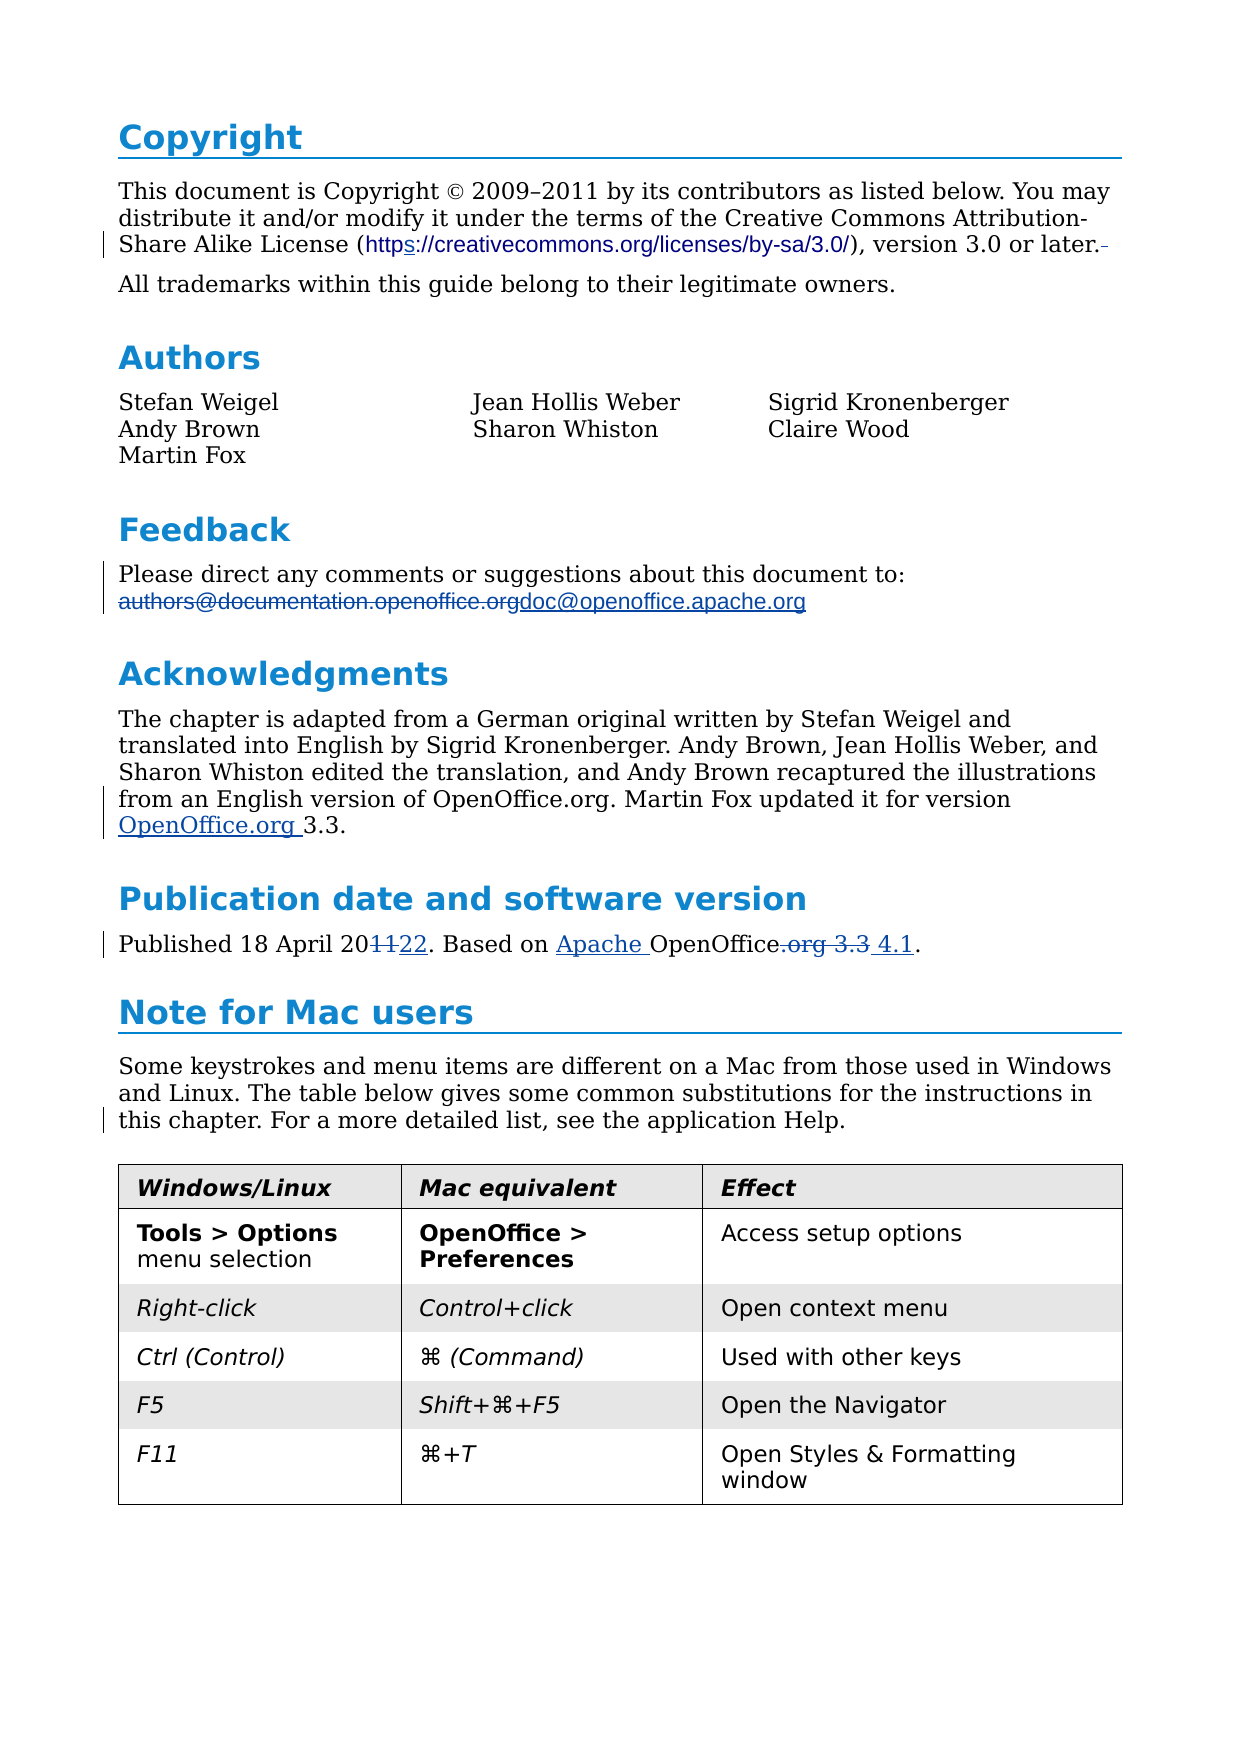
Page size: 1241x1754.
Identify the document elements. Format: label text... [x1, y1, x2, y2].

table_cell Open the Navigator [703, 1381, 1122, 1429]
table_cell Control+click [402, 1284, 702, 1332]
text Acknowledgments [118, 656, 1122, 693]
text Authors [118, 339, 1122, 377]
text Publication date and software version [118, 881, 1122, 918]
text This document is Copyright © 2009–2011 by its contributors as listed below. You may distribute it and/or modify it under the terms of the Creative Commons Attribution-Share Alike License (https://creativecommons.org/licenses/by-sa/3.0/), version 3.0 or later. [118, 178, 1122, 258]
subtitle Note for Mac users [118, 994, 1122, 1032]
table_header Windows/Linux [119, 1165, 401, 1208]
table_cell Open context menu [703, 1284, 1122, 1332]
table_cell OpenOffice > Preferences [402, 1209, 702, 1283]
table_cell Open Styles & Formatting window [703, 1429, 1122, 1504]
subtitle Copyright [118, 118, 1122, 157]
table_cell Tools > Options menu selection [119, 1209, 401, 1283]
table_header Effect [703, 1165, 1122, 1208]
table_cell Ctrl (Control) [119, 1332, 401, 1381]
table_cell Right-click [119, 1284, 401, 1332]
text Some keystrokes and menu items are different on a Mac from those used in Windows and Linux. The table below gives some common substitutions for the instructions in this chapter. For a more detailed list, see the application Help. [118, 1053, 1122, 1133]
table_cell z (Command) [402, 1332, 702, 1381]
table_cell F11 [119, 1429, 401, 1504]
table_cell Used with other keys [703, 1332, 1122, 1381]
table_cell Shift+z+F5 [402, 1381, 702, 1429]
text Feedback [118, 511, 1122, 548]
text Please direct any comments or suggestions about this document to: doc@openoffice.apache.org [118, 561, 1122, 614]
table_header Mac equivalent [402, 1165, 702, 1208]
text All trademarks within this guide belong to their legitimate owners. [118, 271, 1122, 297]
text Stefan Weigel Jean Hollis Weber Sigrid Kronenberger Andy Brown Sharon Whiston Claire Wood Martin Fox [118, 389, 1122, 469]
table_cell z+T [402, 1429, 702, 1504]
text Published 18 April 2022. Based on Apache OpenOffice 4.1. [118, 931, 1122, 957]
text The chapter is adapted from a German original written by Stefan Weigel and translated into English by Sigrid Kronenberger. Andy Brown, Jean Hollis Weber, and Sharon Whiston edited the translation, and Andy Brown recaptured the illustrations from an English version of OpenOffice.org. Martin Fox updated it for version OpenOffice.org 3.3. [118, 706, 1122, 839]
table_cell Access setup options [703, 1209, 1122, 1283]
table_cell F5 [119, 1381, 401, 1429]
